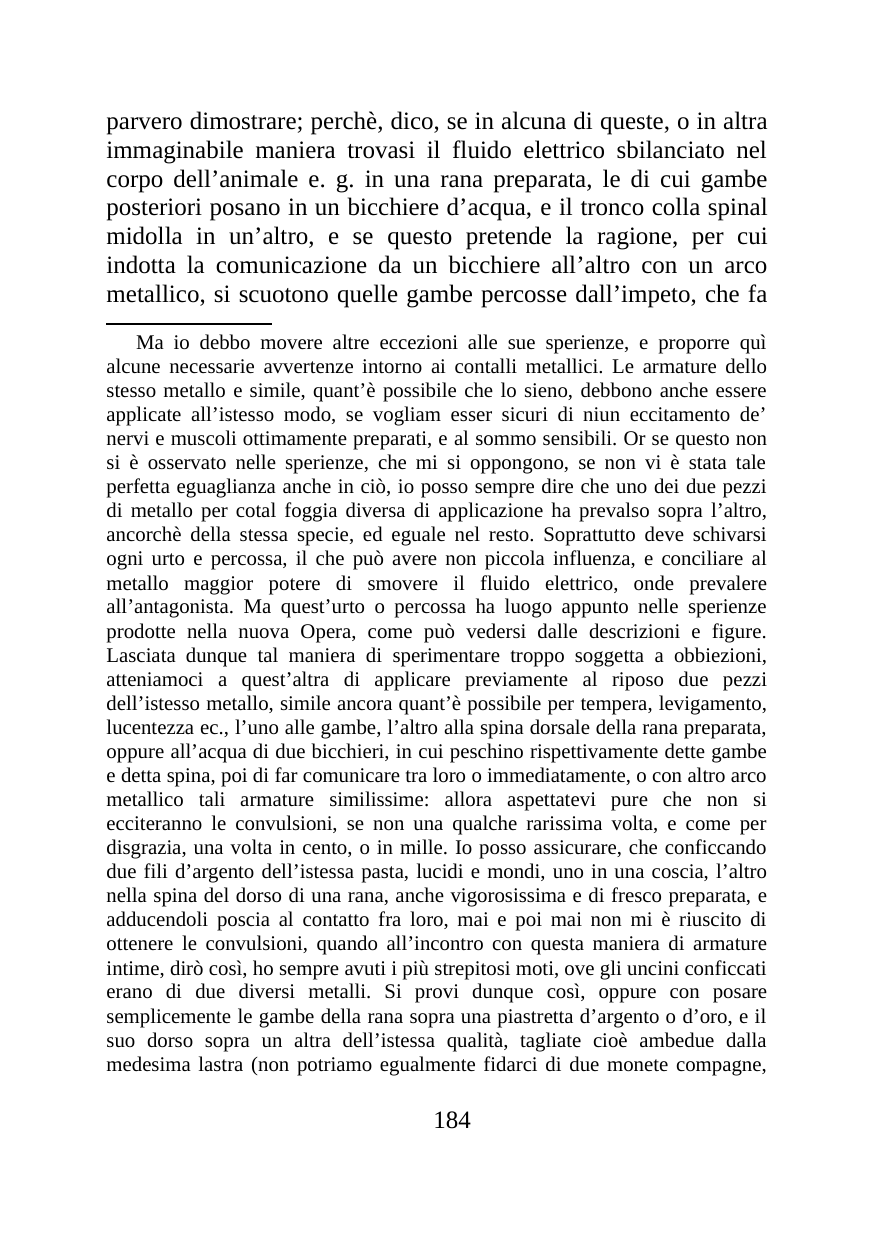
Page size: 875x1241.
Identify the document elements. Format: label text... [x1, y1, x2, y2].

text parvero dimostrare; perchè, dico, se in alcuna di queste, o in altra immaginabile maniera trovasi il fluido elettrico sbilanciato nel corpo dell’animale e. g. in una rana preparata, le di cui gambe posteriori posano in un bicchiere d’acqua, e il tronco colla spinal midolla in un’altro, e se questo pretende la ragione, per cui indotta la comunicazione da un bicchiere all’altro con un arco metallico, si scuotono quelle gambe percosse dall’impeto, che fa [106, 106, 768, 307]
text Ma io debbo movere altre eccezioni alle sue sperienze, e proporre quì alcune necessarie avvertenze intorno ai contalli metallici. Le armature dello stesso metallo e simile, quant’è possibile che lo sieno, debbono anche essere applicate all’istesso modo, se vogliam esser sicuri di niun eccitamento de’ nervi e muscoli ottimamente preparati, e al sommo sensibili. Or se questo non si è osservato nelle sperienze, che mi si oppongono, se non vi è stata tale perfetta eguaglianza anche in ciò, io posso sempre dire che uno dei due pezzi di metallo per cotal foggia diversa di applicazione ha prevalso sopra l’altro, ancorchè della stessa specie, ed eguale nel resto. Soprattutto deve schivarsi ogni urto e percossa, il che può avere non piccola influenza, e conciliare al metallo maggior potere di smovere il fluido elettrico, onde prevalere all’antagonista. Ma quest’urto o percossa ha luogo appunto nelle sperienze prodotte nella nuova Opera, come può vedersi dalle descrizioni e figure. Lasciata dunque tal maniera di sperimentare troppo soggetta a obbiezioni, atteniamoci a quest’altra di applicare previamente al riposo due pezzi dell’istesso metallo, simile ancora quant’è possibile per tempera, levigamento, lucentezza ec., l’uno alle gambe, l’altro alla spina dorsale della rana preparata, oppure all’acqua di due bicchieri, in cui peschino rispettivamente dette gambe e detta spina, poi di far comunicare tra loro o immediatamente, o con altro arco metallico tali armature similissime: allora aspettatevi pure che non si ecciteranno le convulsioni, se non una qualche rarissima volta, e come per disgrazia, una volta in cento, o in mille. Io posso assicurare, che conficcando due fili d’argento dell’istessa pasta, lucidi e mondi, uno in una coscia, l’altro nella spina del dorso di una rana, anche vigorosissima e di fresco preparata, e adducendoli poscia al contatto fra loro, mai e poi mai non mi è riuscito di ottenere le convulsioni, quando all’incontro con questa maniera di armature intime, dirò così, ho sempre avuti i più strepitosi moti, ove gli uncini conficcati erano di due diversi metalli. Si provi dunque così, oppure con posare semplicemente le gambe della rana sopra una piastretta d’argento o d’oro, e il suo dorso sopra un altra dell’istessa qualità, tagliate cioè ambedue dalla medesima lastra (non potriamo egualmente fidarci di due monete compagne, [106, 330, 768, 1076]
